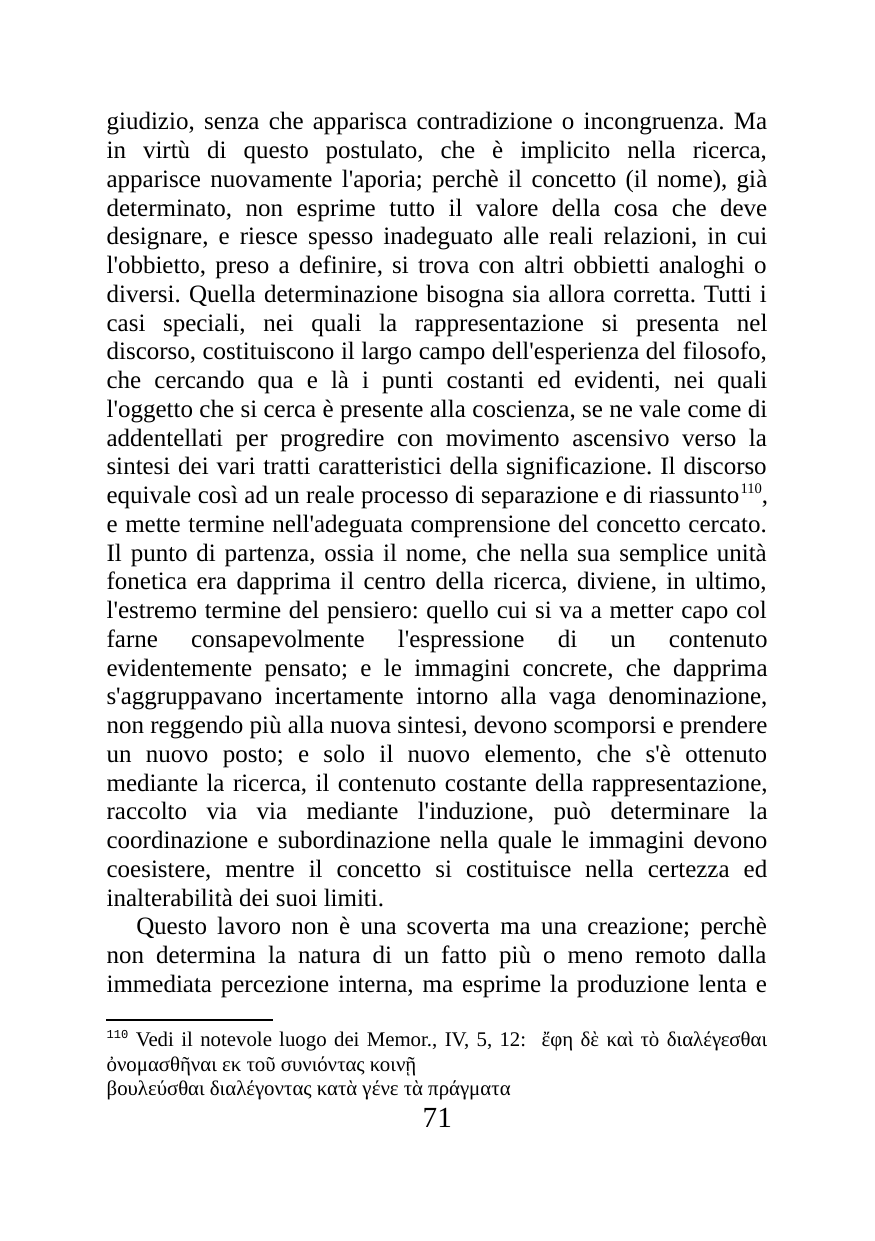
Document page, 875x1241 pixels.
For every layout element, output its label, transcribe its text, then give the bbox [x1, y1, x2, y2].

text βουλεύσθαι διαλέγοντας κατὰ γένε τὰ πράγματα [106, 1076, 768, 1100]
text giudizio, senza che apparisca contradizione o incongruenza. Ma in virtù di questo postulato, che è implicito nella ricerca, apparisce nuovamente l'aporia; perchè il concetto (il nome), già determinato, non esprime tutto il valore della cosa che deve designare, e riesce spesso inadeguato alle reali relazioni, in cui l'obbietto, preso a definire, si trova con altri obbietti analoghi o diversi. Quella determinazione bisogna sia allora corretta. Tutti i casi speciali, nei quali la rappresentazione si presenta nel discorso, costituiscono il largo campo dell'esperienza del filosofo, che cercando qua e là i punti costanti ed evidenti, nei quali l'oggetto che si cerca è presente alla coscienza, se ne vale come di addentellati per progredire con movimento ascensivo verso la sintesi dei vari tratti caratteristici della significazione. Il discorso equivale così ad un reale processo di separazione e di riassunto, e mette termine nell'adeguata comprensione del concetto cercato. Il punto di partenza, ossia il nome, che nella sua semplice unità fonetica era dapprima il centro della ricerca, diviene, in ultimo, l'estremo termine del pensiero: quello cui si va a metter capo col farne consapevolmente l'espressione di un contenuto evidentemente pensato; e le immagini concrete, che dapprima s'aggruppavano incertamente intorno alla vaga denominazione, non reggendo più alla nuova sintesi, devono scomporsi e prendere un nuovo posto; e solo il nuovo elemento, che s'è ottenuto mediante la ricerca, il contenuto costante della rappresentazione, raccolto via via mediante l'induzione, può determinare la coordinazione e subordinazione nella quale le immagini devono coesistere, mentre il concetto si costituisce nella certezza ed inalterabilità dei suoi limiti. [106, 106, 768, 911]
text Questo lavoro non è una scoverta ma una creazione; perchè non determina la natura di un fatto più o meno remoto dalla immediata percezione interna, ma esprime la produzione lenta e [106, 911, 768, 998]
text Vedi il notevole luogo dei Memor., IV, 5, 12: ἔφη δὲ καὶ τὸ διαλέγεσθαι ὀνομασθῆναι εκ τοῦ συνιόντας κοινῇ [106, 1026, 768, 1076]
